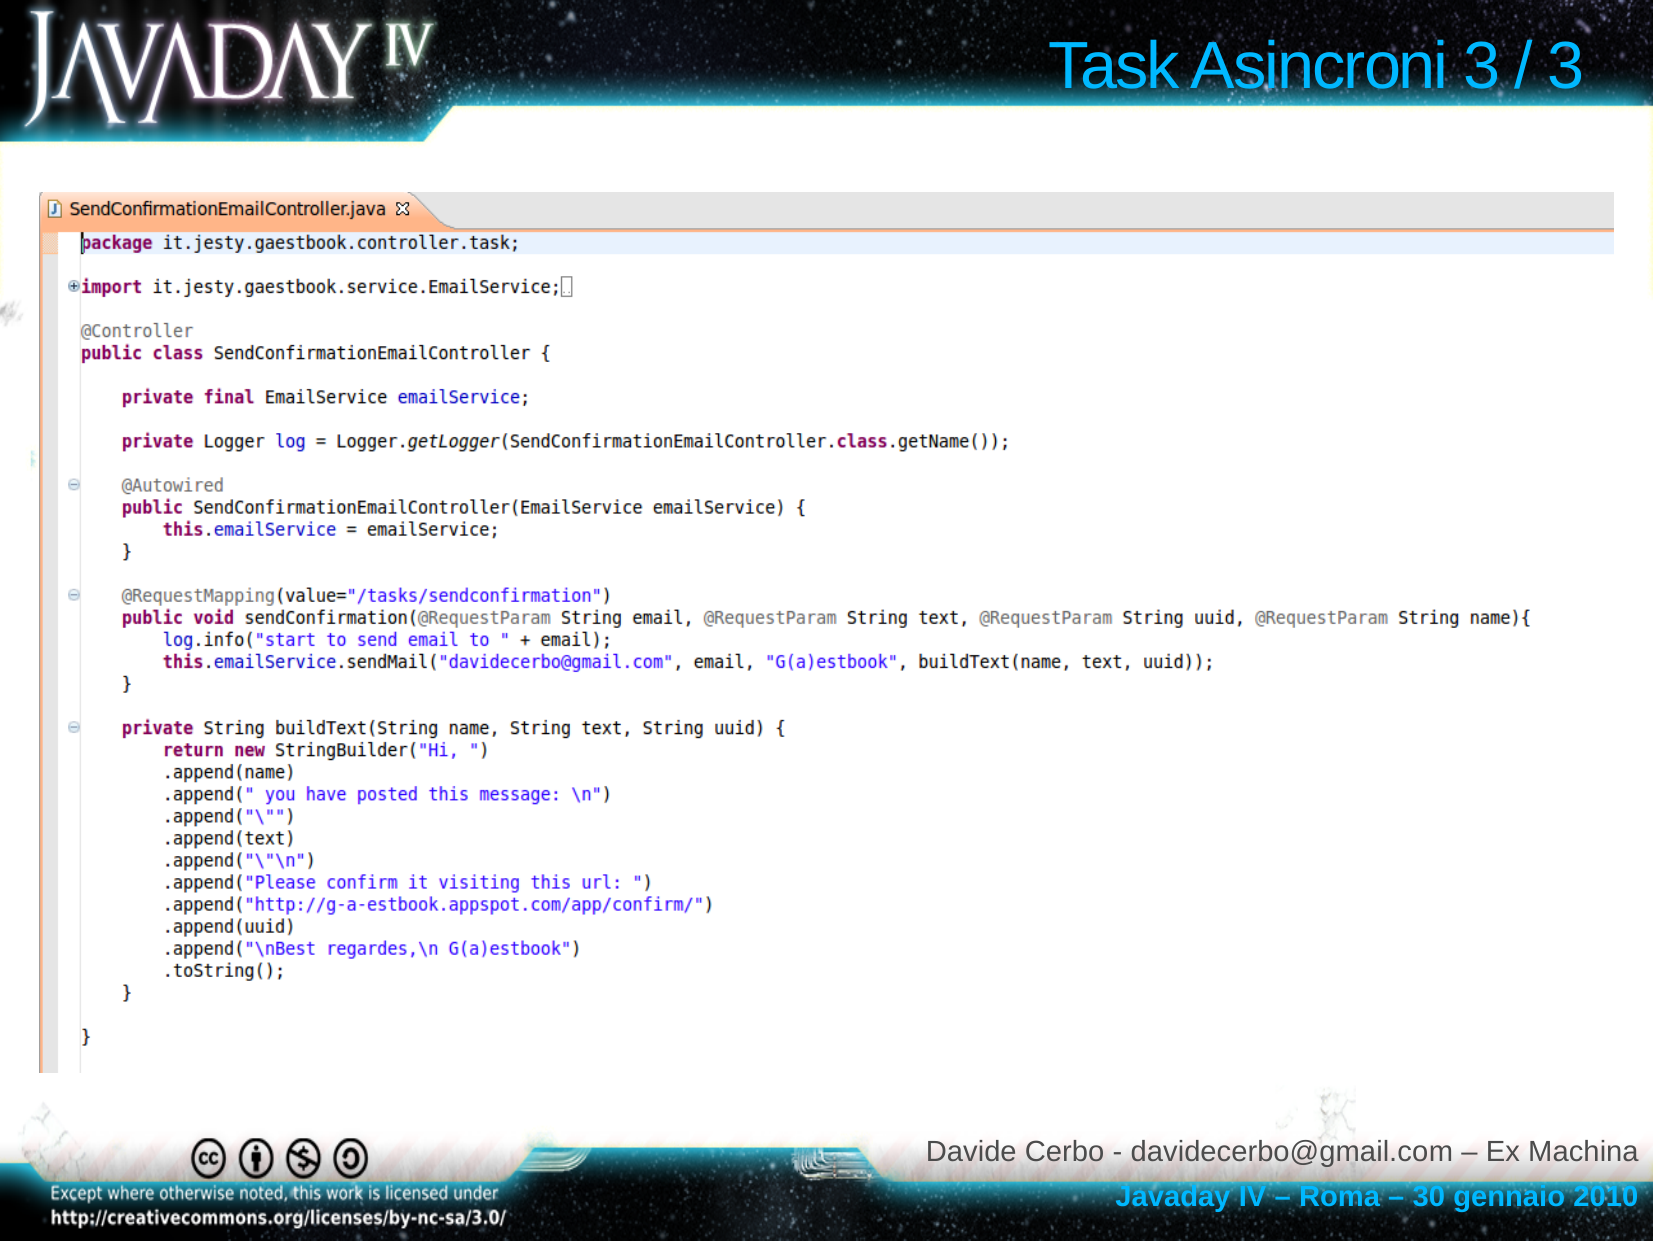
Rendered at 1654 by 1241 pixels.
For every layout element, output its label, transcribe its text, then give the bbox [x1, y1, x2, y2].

title Task Asincroni 3 / 3 [108, 7, 1585, 124]
picture [0, 0, 1653, 1241]
